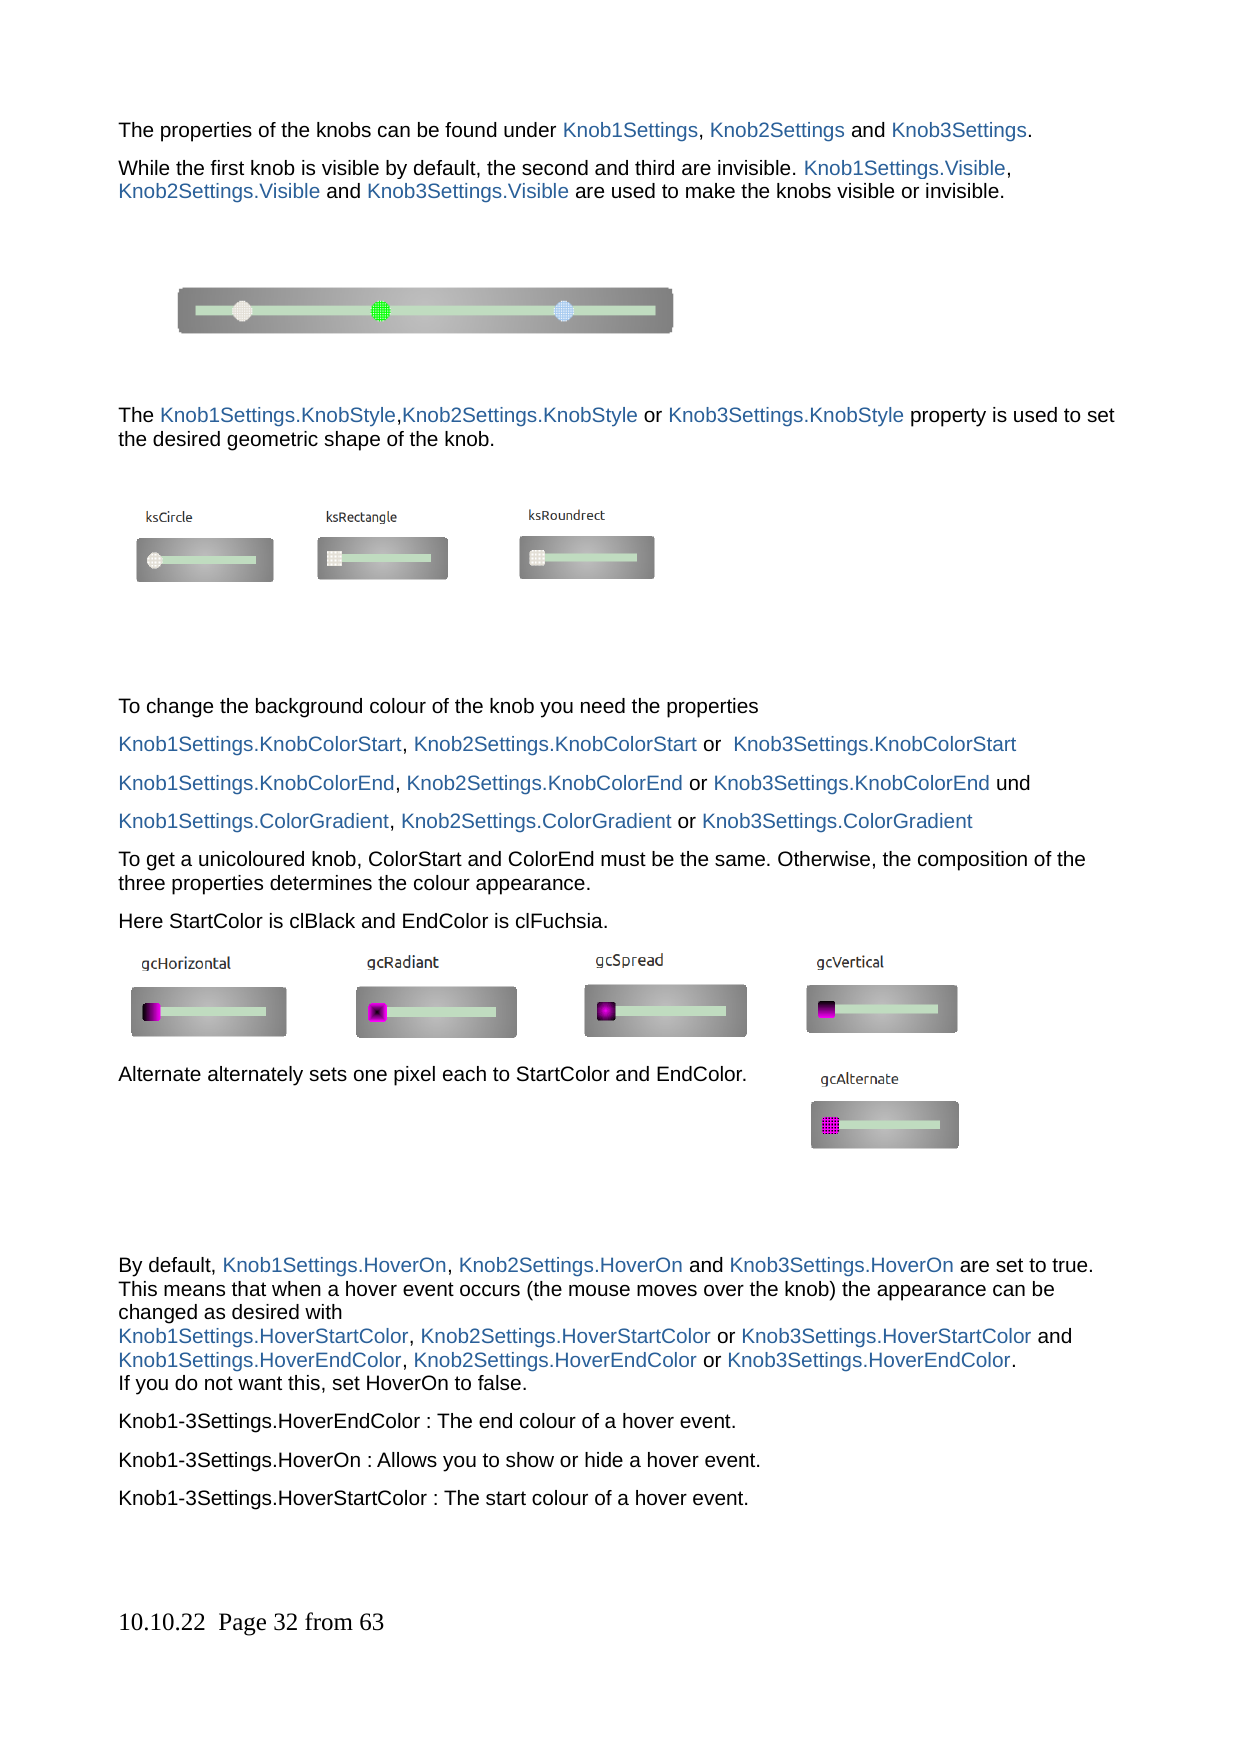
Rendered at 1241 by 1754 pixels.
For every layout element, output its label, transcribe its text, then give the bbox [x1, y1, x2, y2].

text To change the background colour of the knob you need the properties [118, 695, 1122, 718]
picture [308, 506, 460, 589]
picture [572, 950, 758, 1048]
text Knob1Settings.ColorGradient, Knob2Settings.ColorGradient or Knob3Settings.ColorGradient [118, 809, 1122, 833]
picture [339, 949, 539, 1048]
text Alternate alternately sets one pixel each to StartColor and EndColor. [118, 1062, 1122, 1086]
text Here StartColor is clBlack and EndColor is clFuchsia. [118, 909, 1122, 933]
picture [128, 504, 280, 595]
picture [797, 949, 967, 1044]
text Knob1Settings.KnobColorStart, Knob2Settings.KnobColorStart or Knob3Settings.KnobColorStart [118, 733, 1122, 757]
picture [159, 267, 697, 354]
text By default, Knob1Settings.HoverOn, Knob2Settings.HoverOn and Knob3Settings.HoverOn are set to true. This means that when a hover event occurs (the mouse moves over the knob) the appearance can be changed as desired with Knob1Settings.HoverStartColor, Knob2Settings.HoverStartColor or Knob3Settings.HoverStartColor and Knob1Settings.HoverEndColor, Knob2Settings.HoverEndColor or Knob3Settings.HoverEndColor. If you do not want this, set HoverOn to false. [118, 1253, 1122, 1395]
text Knob1Settings.KnobColorEnd, Knob2Settings.KnobColorEnd or Knob3Settings.KnobColorEnd und [118, 771, 1122, 795]
text Knob1-3Settings.HoverEndColor : The end colour of a hover event. [118, 1410, 1122, 1434]
text Knob1-3Settings.HoverStartColor : The start colour of a hover event. [118, 1486, 1122, 1510]
text The properties of the knobs can be found under Knob1Settings, Knob2Settings and Knob3Settings. [118, 118, 1122, 142]
text To get a unicoloured knob, ColorStart and ColorEnd must be the same. Otherwise, the composition of the three properties determines the colour appearance. [118, 848, 1122, 895]
text The Knob1Settings.KnobStyle,Knob2Settings.KnobStyle or Knob3Settings.KnobStyle property is used to set the desired geometric shape of the knob. [118, 403, 1122, 451]
picture [800, 1069, 974, 1160]
picture [118, 950, 297, 1050]
picture [507, 503, 671, 589]
text While the first knob is visible by default, the second and third are invisible. Knob1Settings.Visible, Knob2Settings.Visible and Knob3Settings.Visible are used to make the knobs visible or invisible. [118, 156, 1122, 204]
text Knob1-3Settings.HoverOn : Allows you to show or hide a hover event. [118, 1448, 1122, 1472]
